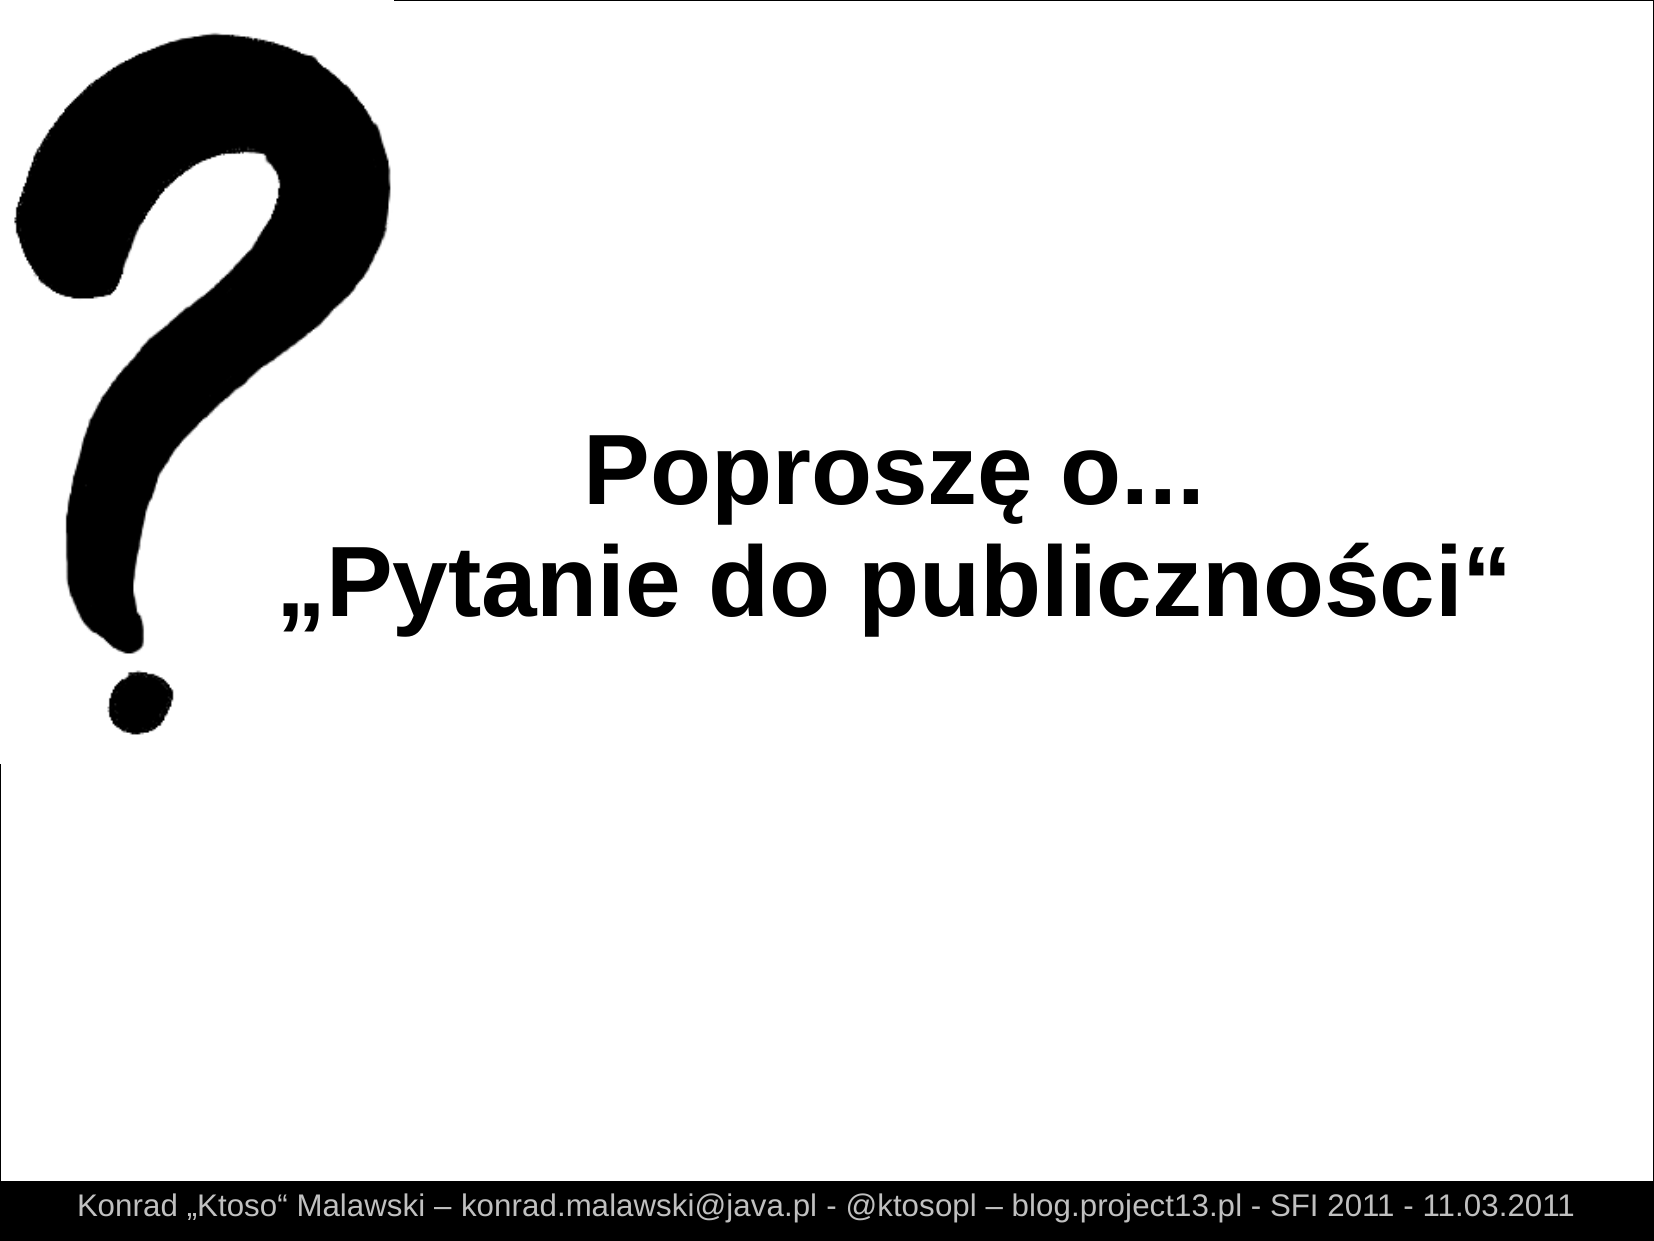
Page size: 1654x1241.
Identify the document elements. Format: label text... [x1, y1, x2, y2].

text_box Konrad „Ktoso“ Malawski – konrad.malawski@java.pl - @ktosopl – blog.project13.pl - SFI 2011 - 11.03.2011 [0, 1181, 1654, 1238]
text_box Poproszę o... „Pytanie do publiczności“ [259, 406, 1530, 645]
picture [0, 0, 394, 764]
